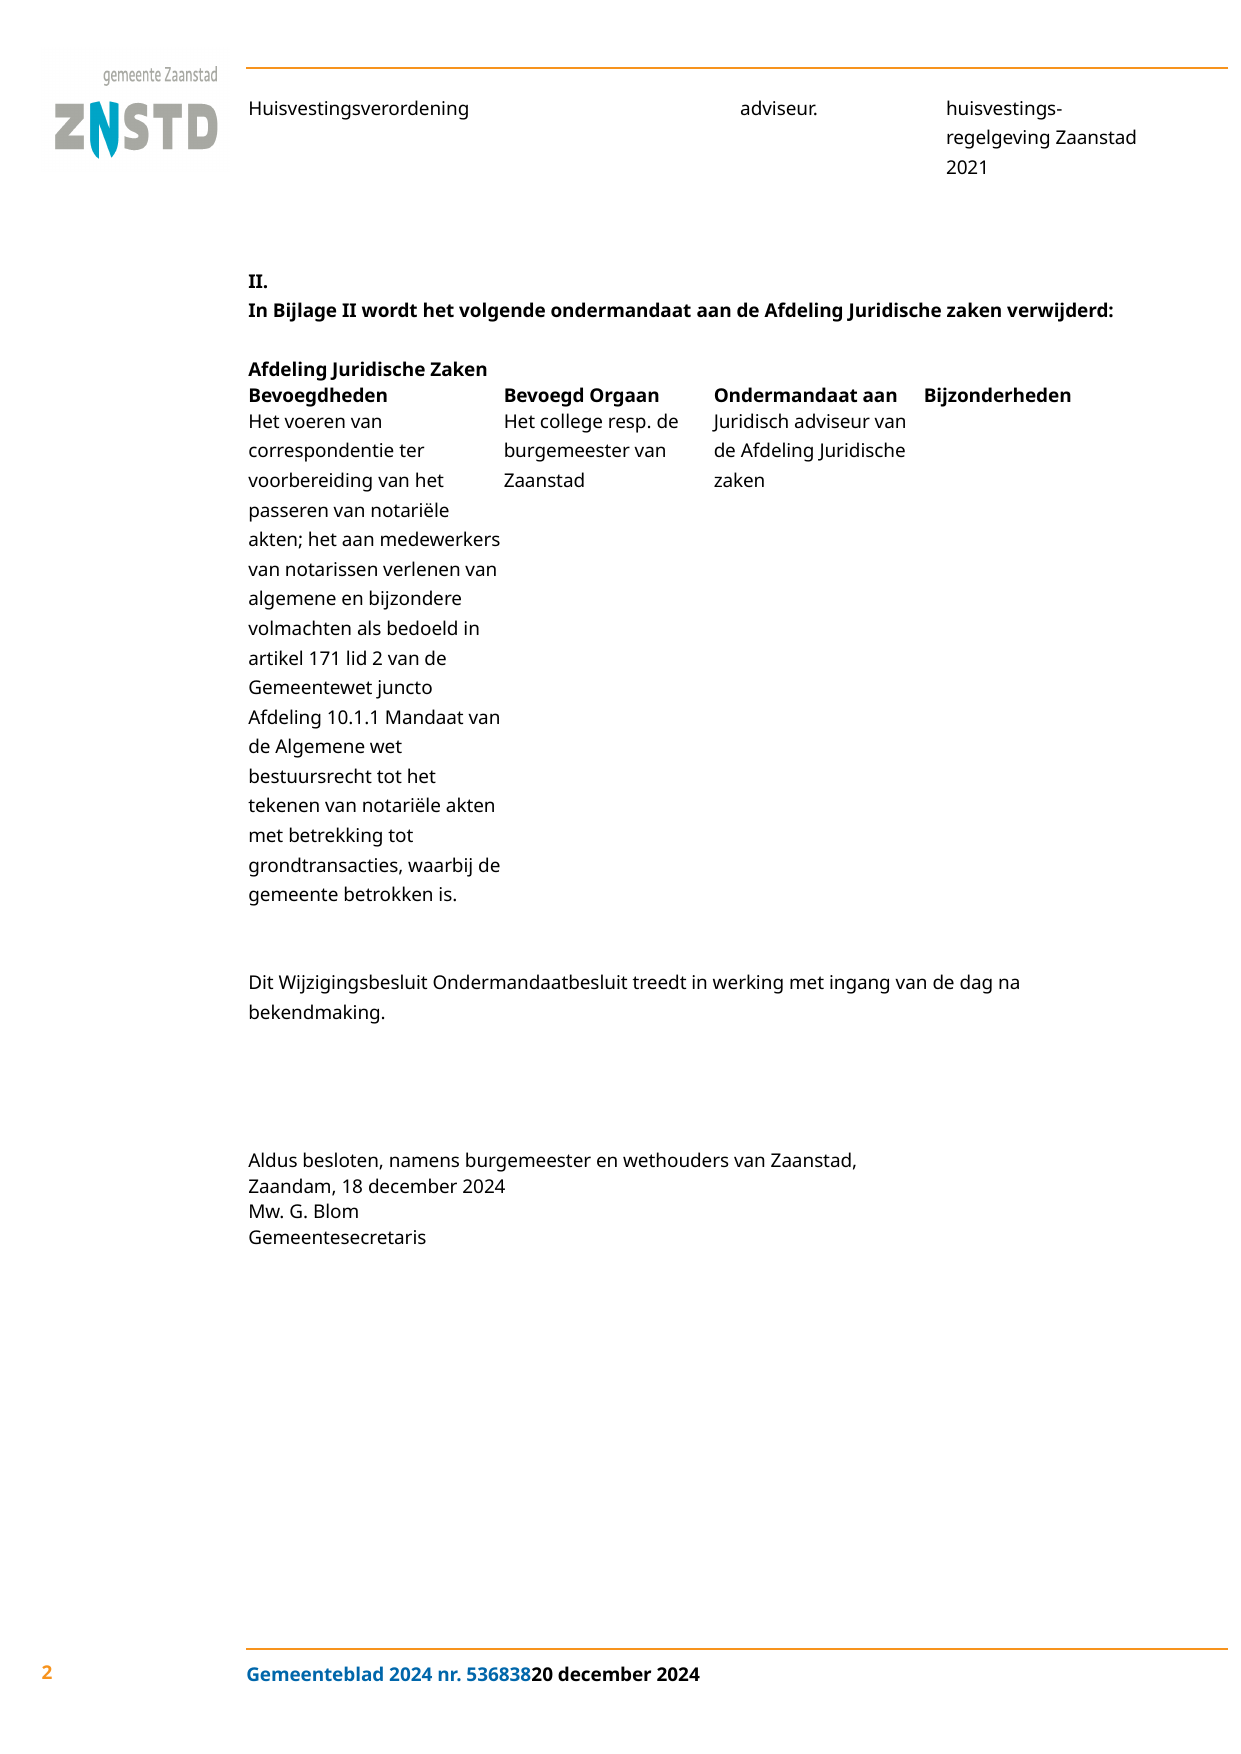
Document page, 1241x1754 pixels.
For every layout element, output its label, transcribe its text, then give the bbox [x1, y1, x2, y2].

table_cell Het voeren van correspondentie ter voorbereiding van het passeren van notariële akten; het aan medewerkers van notarissen verlenen van algemene en bijzondere volmachten als bedoeld in artikel 171 lid 2 van de Gemeentewet juncto Afdeling 10.1.1 Mandaat van de Algemene wet bestuursrecht tot het tekenen van notariële akten met betrekking tot grondtransacties, waarbij de gemeente betrokken is. [248, 408, 503, 907]
table_cell huisvestings-regelgeving Zaanstad 2021 [946, 95, 1152, 209]
text Aldus besloten, namens burgemeester en wethouders van Zaanstad, [248, 1147, 1152, 1173]
picture [41, 47, 231, 172]
table_cell Huisvestingsverordening [248, 95, 534, 209]
table_cell [248, 209, 534, 235]
text II. [248, 268, 1152, 293]
table_header [504, 357, 713, 382]
table_cell [924, 408, 1152, 907]
table_cell Bevoegdheden [248, 383, 503, 408]
table_cell Ondermandaat aan [714, 383, 923, 408]
table_cell [534, 209, 740, 235]
text Mw. G. Blom [248, 1198, 1152, 1224]
text Zaandam, 18 december 2024 [248, 1173, 1152, 1198]
table_header [714, 357, 923, 382]
table_cell [534, 95, 740, 209]
text In Bijlage II wordt het volgende ondermandaat aan de Afdeling Juridische zaken verwijderd: [248, 297, 1152, 323]
table_cell adviseur. [740, 95, 946, 209]
table_cell Bijzonderheden [924, 383, 1152, 408]
table_header [924, 357, 1152, 382]
table_cell Juridisch adviseur van de Afdeling Juridische zaken [714, 408, 923, 907]
text Gemeentesecretaris [248, 1224, 1152, 1250]
table_cell Het college resp. de burgemeester van Zaanstad [504, 408, 713, 907]
table_cell [740, 209, 946, 235]
table_header Afdeling Juridische Zaken [248, 357, 503, 382]
text Dit Wijzigingsbesluit Ondermandaatbesluit treedt in werking met ingang van de dag na bekendmaking. [248, 969, 1152, 1025]
table_cell Bevoegd Orgaan [504, 383, 713, 408]
table_cell [946, 209, 1152, 235]
